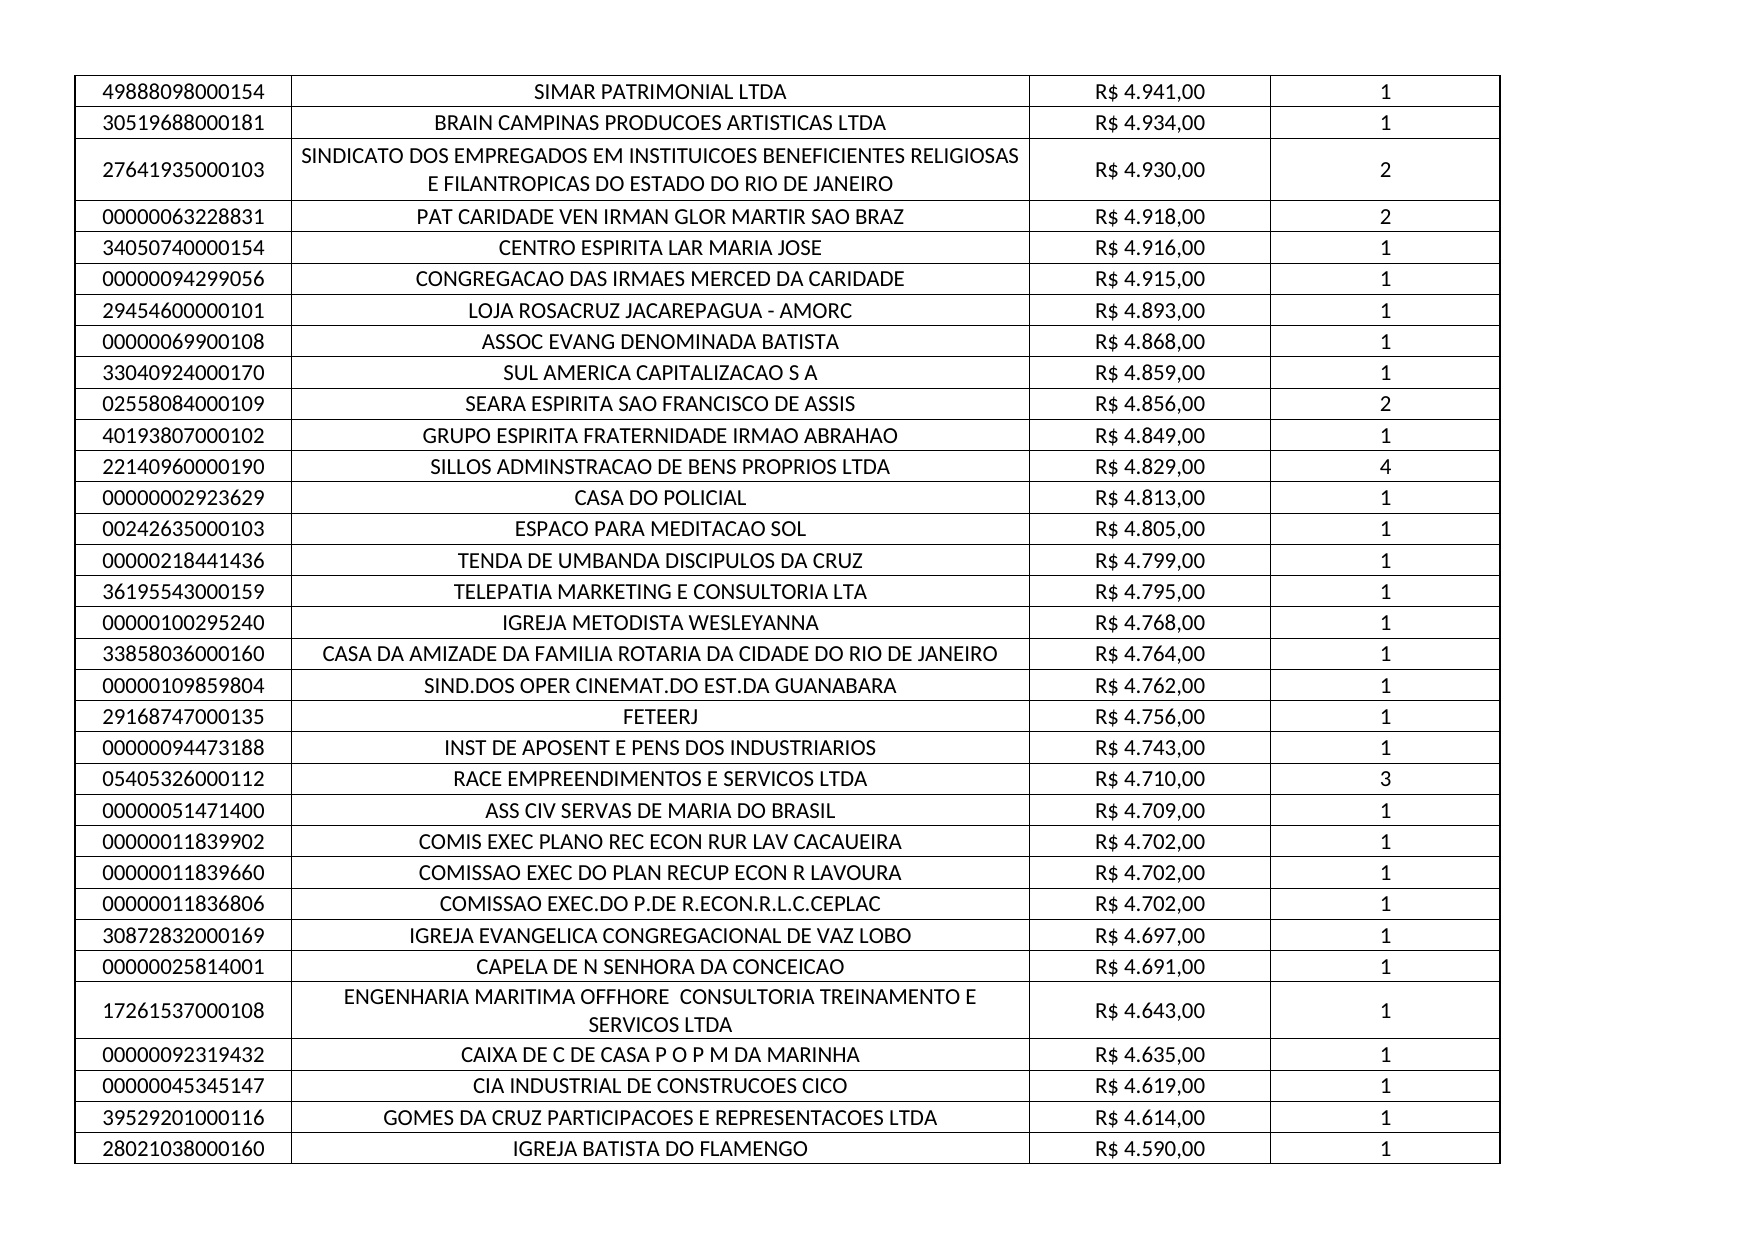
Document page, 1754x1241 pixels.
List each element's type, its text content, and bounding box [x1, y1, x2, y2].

table_cell 00000045345147 [76, 1071, 291, 1101]
table_cell R$ 4.590,00 [1030, 1133, 1270, 1163]
table_cell 30872832000169 [76, 920, 291, 950]
table_cell 00000011836806 [76, 889, 291, 919]
table_cell CENTRO ESPIRITA LAR MARIA JOSE [292, 232, 1029, 262]
table_cell R$ 4.702,00 [1030, 826, 1270, 856]
table_cell R$ 4.856,00 [1030, 389, 1270, 419]
table_cell IGREJA EVANGELICA CONGREGACIONAL DE VAZ LOBO [292, 920, 1029, 950]
table_cell 00000011839660 [76, 857, 291, 887]
table_cell 1 [1271, 1071, 1499, 1101]
table_cell 1 [1271, 326, 1499, 356]
table_cell 00000218441436 [76, 545, 291, 575]
table_cell 00000109859804 [76, 670, 291, 700]
table_cell 1 [1271, 576, 1499, 606]
table_cell 1 [1271, 264, 1499, 294]
table_cell 4 [1271, 451, 1499, 481]
table_cell 3 [1271, 764, 1499, 794]
table_cell GOMES DA CRUZ PARTICIPACOES E REPRESENTACOES LTDA [292, 1102, 1029, 1132]
table_cell 2 [1271, 201, 1499, 231]
table_cell 1 [1271, 732, 1499, 762]
table_cell 1 [1271, 701, 1499, 731]
table_cell 22140960000190 [76, 451, 291, 481]
table_cell 1 [1271, 795, 1499, 825]
table_cell SIMAR PATRIMONIAL LTDA [292, 76, 1029, 106]
table_cell R$ 4.697,00 [1030, 920, 1270, 950]
table_cell R$ 4.859,00 [1030, 357, 1270, 387]
table_cell 00000100295240 [76, 607, 291, 637]
table_cell GRUPO ESPIRITA FRATERNIDADE IRMAO ABRAHAO [292, 420, 1029, 450]
table_cell 00000063228831 [76, 201, 291, 231]
table_cell ASS CIV SERVAS DE MARIA DO BRASIL [292, 795, 1029, 825]
table_cell 1 [1271, 826, 1499, 856]
table_cell FETEERJ [292, 701, 1029, 731]
table_cell SINDICATO DOS EMPREGADOS EM INSTITUICOES BENEFICIENTES RELIGIOSAS E FILANTROPICAS DO ESTADO DO RIO DE JANEIRO [292, 139, 1029, 200]
table_cell R$ 4.643,00 [1030, 982, 1270, 1038]
table_cell 1 [1271, 1102, 1499, 1132]
table_cell 2 [1271, 389, 1499, 419]
table_cell R$ 4.710,00 [1030, 764, 1270, 794]
table_cell R$ 4.702,00 [1030, 889, 1270, 919]
table_cell R$ 4.799,00 [1030, 545, 1270, 575]
table_cell CIA INDUSTRIAL DE CONSTRUCOES CICO [292, 1071, 1029, 1101]
table_cell 1 [1271, 357, 1499, 387]
table_cell 1 [1271, 545, 1499, 575]
table_cell R$ 4.930,00 [1030, 139, 1270, 200]
table_cell CASA DA AMIZADE DA FAMILIA ROTARIA DA CIDADE DO RIO DE JANEIRO [292, 639, 1029, 669]
table_cell R$ 4.829,00 [1030, 451, 1270, 481]
table_cell 00000025814001 [76, 951, 291, 981]
table_cell R$ 4.702,00 [1030, 857, 1270, 887]
table_cell COMIS EXEC PLANO REC ECON RUR LAV CACAUEIRA [292, 826, 1029, 856]
table_cell 00242635000103 [76, 514, 291, 544]
table_cell 1 [1271, 1039, 1499, 1069]
table_cell R$ 4.934,00 [1030, 107, 1270, 137]
table_cell 40193807000102 [76, 420, 291, 450]
table_cell TELEPATIA MARKETING E CONSULTORIA LTA [292, 576, 1029, 606]
table_cell 1 [1271, 857, 1499, 887]
table_cell 1 [1271, 107, 1499, 137]
table_cell 29168747000135 [76, 701, 291, 731]
table_cell TENDA DE UMBANDA DISCIPULOS DA CRUZ [292, 545, 1029, 575]
table_cell R$ 4.805,00 [1030, 514, 1270, 544]
table_cell 1 [1271, 295, 1499, 325]
table_cell R$ 4.762,00 [1030, 670, 1270, 700]
table_cell 1 [1271, 1133, 1499, 1163]
table_cell R$ 4.941,00 [1030, 76, 1270, 106]
table_cell BRAIN CAMPINAS PRODUCOES ARTISTICAS LTDA [292, 107, 1029, 137]
table_cell 28021038000160 [76, 1133, 291, 1163]
table_cell 2 [1271, 139, 1499, 200]
table_cell R$ 4.916,00 [1030, 232, 1270, 262]
table_cell 00000011839902 [76, 826, 291, 856]
table_cell ENGENHARIA MARITIMA OFFHORE CONSULTORIA TREINAMENTO E SERVICOS LTDA [292, 982, 1029, 1038]
table_cell CASA DO POLICIAL [292, 482, 1029, 512]
table_cell RACE EMPREENDIMENTOS E SERVICOS LTDA [292, 764, 1029, 794]
table_cell 1 [1271, 982, 1499, 1038]
table_cell R$ 4.868,00 [1030, 326, 1270, 356]
table_cell 29454600000101 [76, 295, 291, 325]
table_cell 00000002923629 [76, 482, 291, 512]
table_cell SUL AMERICA CAPITALIZACAO S A [292, 357, 1029, 387]
table_cell 00000069900108 [76, 326, 291, 356]
table_cell LOJA ROSACRUZ JACAREPAGUA - AMORC [292, 295, 1029, 325]
table_cell 1 [1271, 920, 1499, 950]
table_cell IGREJA BATISTA DO FLAMENGO [292, 1133, 1029, 1163]
table_cell 30519688000181 [76, 107, 291, 137]
table_cell R$ 4.709,00 [1030, 795, 1270, 825]
table_cell SIND.DOS OPER CINEMAT.DO EST.DA GUANABARA [292, 670, 1029, 700]
table_cell 1 [1271, 482, 1499, 512]
table_cell CAIXA DE C DE CASA P O P M DA MARINHA [292, 1039, 1029, 1069]
table_cell R$ 4.691,00 [1030, 951, 1270, 981]
table_cell 34050740000154 [76, 232, 291, 262]
table_cell R$ 4.918,00 [1030, 201, 1270, 231]
table_cell R$ 4.795,00 [1030, 576, 1270, 606]
table_cell 00000092319432 [76, 1039, 291, 1069]
table_cell R$ 4.619,00 [1030, 1071, 1270, 1101]
table_cell 1 [1271, 951, 1499, 981]
table_cell 36195543000159 [76, 576, 291, 606]
table_cell R$ 4.849,00 [1030, 420, 1270, 450]
table_cell R$ 4.756,00 [1030, 701, 1270, 731]
table_cell 1 [1271, 514, 1499, 544]
table_cell IGREJA METODISTA WESLEYANNA [292, 607, 1029, 637]
table_cell 02558084000109 [76, 389, 291, 419]
table_cell R$ 4.614,00 [1030, 1102, 1270, 1132]
table_cell R$ 4.915,00 [1030, 264, 1270, 294]
table_cell R$ 4.764,00 [1030, 639, 1270, 669]
table_cell SILLOS ADMINSTRACAO DE BENS PROPRIOS LTDA [292, 451, 1029, 481]
table_cell COMISSAO EXEC.DO P.DE R.ECON.R.L.C.CEPLAC [292, 889, 1029, 919]
table_cell 00000094473188 [76, 732, 291, 762]
table_cell R$ 4.813,00 [1030, 482, 1270, 512]
table_cell 33858036000160 [76, 639, 291, 669]
table_cell 1 [1271, 76, 1499, 106]
table_cell 1 [1271, 420, 1499, 450]
table_cell COMISSAO EXEC DO PLAN RECUP ECON R LAVOURA [292, 857, 1029, 887]
table_cell 17261537000108 [76, 982, 291, 1038]
table_cell 1 [1271, 670, 1499, 700]
table_cell CAPELA DE N SENHORA DA CONCEICAO [292, 951, 1029, 981]
table_cell R$ 4.635,00 [1030, 1039, 1270, 1069]
table_cell SEARA ESPIRITA SAO FRANCISCO DE ASSIS [292, 389, 1029, 419]
table_cell R$ 4.893,00 [1030, 295, 1270, 325]
table_cell 27641935000103 [76, 139, 291, 200]
table_cell ESPACO PARA MEDITACAO SOL [292, 514, 1029, 544]
table_cell 33040924000170 [76, 357, 291, 387]
table_cell INST DE APOSENT E PENS DOS INDUSTRIARIOS [292, 732, 1029, 762]
table_cell 49888098000154 [76, 76, 291, 106]
table_cell 39529201000116 [76, 1102, 291, 1132]
table_cell R$ 4.743,00 [1030, 732, 1270, 762]
table_cell 1 [1271, 607, 1499, 637]
table_cell R$ 4.768,00 [1030, 607, 1270, 637]
table_cell CONGREGACAO DAS IRMAES MERCED DA CARIDADE [292, 264, 1029, 294]
table_cell ASSOC EVANG DENOMINADA BATISTA [292, 326, 1029, 356]
table_cell 1 [1271, 639, 1499, 669]
table_cell 1 [1271, 889, 1499, 919]
table_cell 05405326000112 [76, 764, 291, 794]
table_cell 1 [1271, 232, 1499, 262]
table_cell 00000051471400 [76, 795, 291, 825]
table_cell PAT CARIDADE VEN IRMAN GLOR MARTIR SAO BRAZ [292, 201, 1029, 231]
table_cell 00000094299056 [76, 264, 291, 294]
